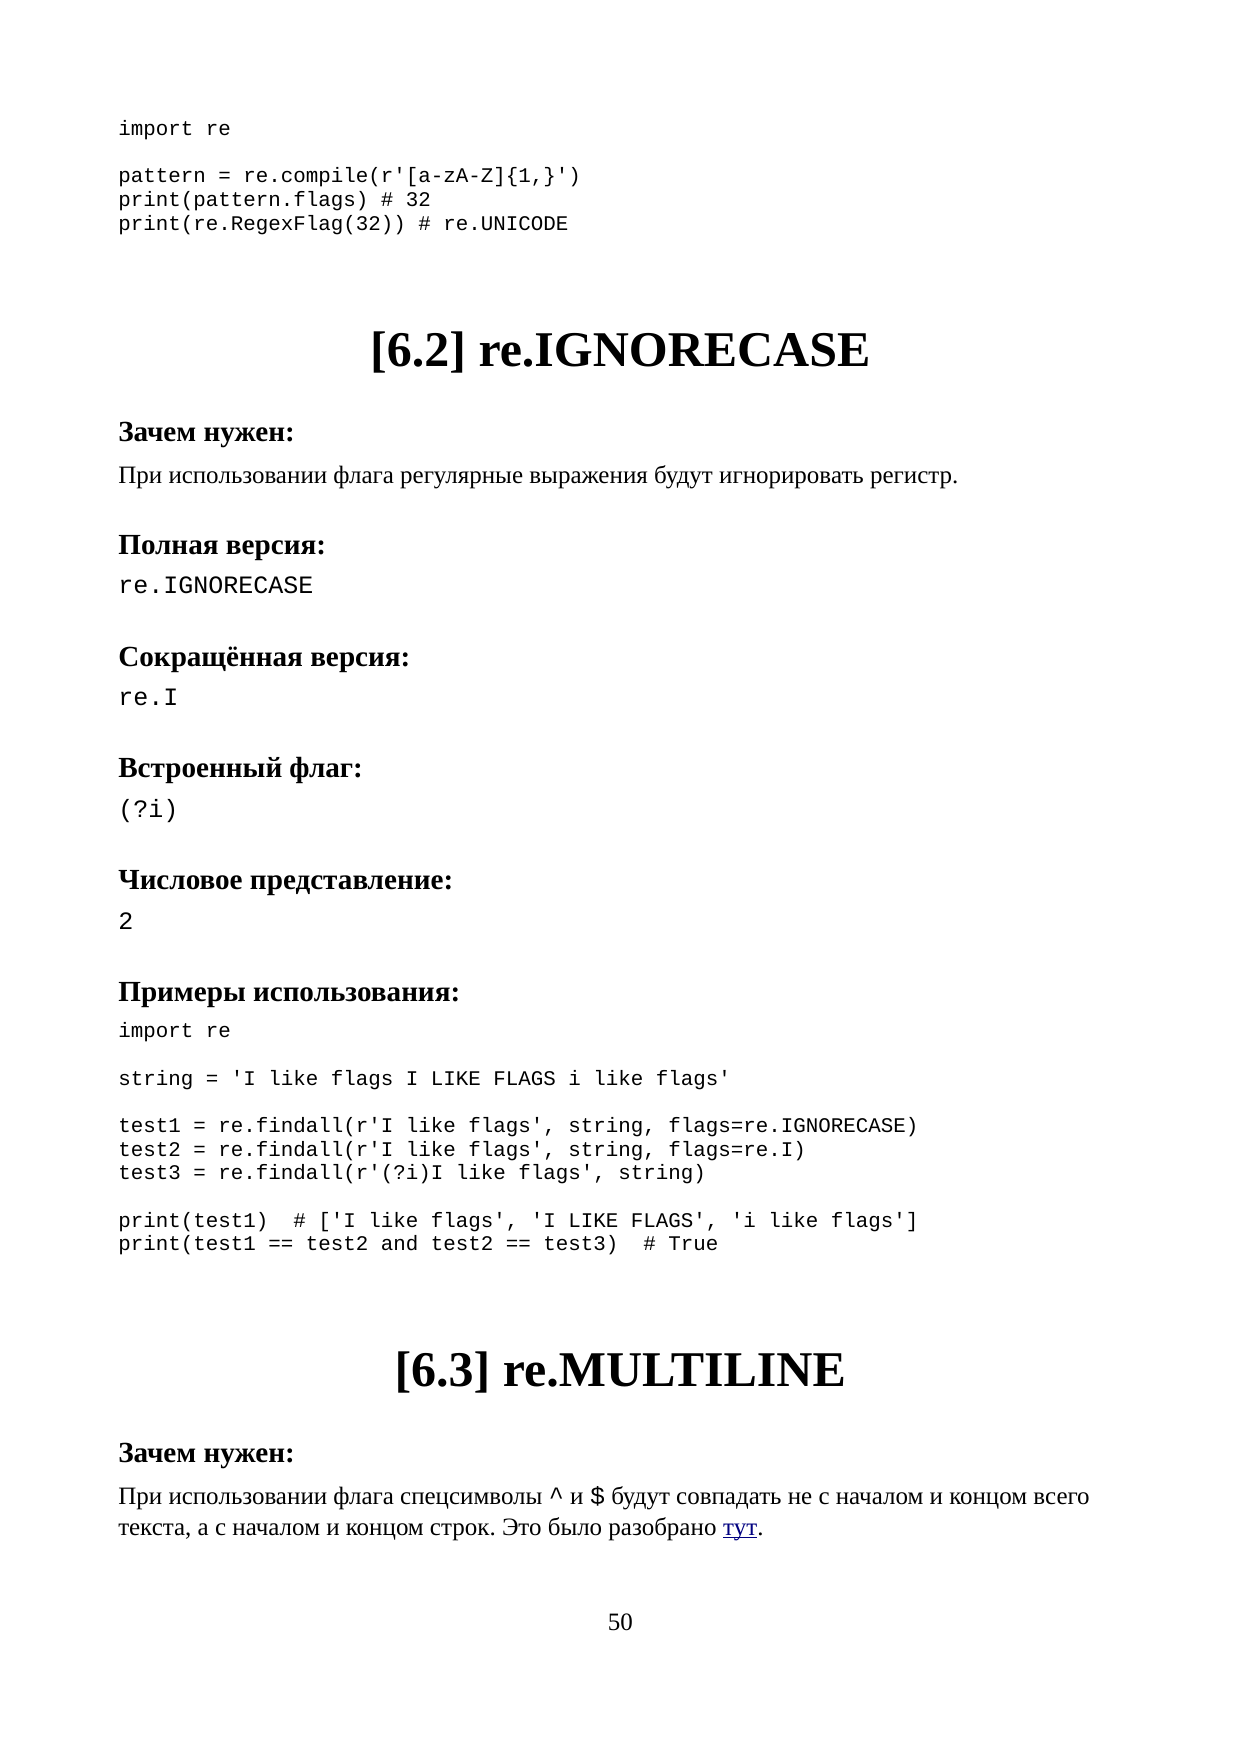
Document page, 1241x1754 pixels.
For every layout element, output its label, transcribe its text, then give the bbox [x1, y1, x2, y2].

subtitle Сокращённая версия: [118, 639, 1122, 672]
subtitle Встроенный флаг: [118, 751, 1122, 784]
subtitle Полная версия: [118, 527, 1122, 560]
text (?i) [118, 797, 1122, 825]
text test1 = re.findall(r'I like flags', string, flags=re.IGNORECASE) [118, 1115, 1122, 1139]
text test2 = re.findall(r'I like flags', string, flags=re.I) [118, 1139, 1122, 1162]
text print(pattern.flags) # 32 [118, 189, 1122, 213]
text string = 'I like flags I LIKE FLAGS i like flags' [118, 1068, 1122, 1091]
subtitle Примеры использования: [118, 974, 1122, 1008]
text При использовании флага регулярные выражения будут игнорировать регистр. [118, 461, 1122, 489]
text print(test1) # ['I like flags', 'I LIKE FLAGS', 'i like flags'] [118, 1209, 1122, 1233]
text print(re.RegexFlag(32)) # re.UNICODE [118, 213, 1122, 236]
text import re [118, 1020, 1122, 1044]
text re.IGNORECASE [118, 573, 1122, 601]
text pattern = re.compile(r'[a-zA-Z]{1,}') [118, 165, 1122, 189]
subtitle Числовое представление: [118, 862, 1122, 896]
text import re [118, 118, 1122, 142]
subtitle Зачем нужен: [118, 1435, 1122, 1469]
text При использовании флага спецсимволы ^ и $ будут совпадать не с началом и концом всего текста, а с началом и концом строк. Это было разобрано тут. [118, 1481, 1122, 1541]
text re.I [118, 685, 1122, 713]
subtitle Зачем нужен: [118, 414, 1122, 448]
text print(test1 == test2 and test2 == test3) # True [118, 1233, 1122, 1257]
subtitle [6.3] re.MULTILINE [118, 1340, 1122, 1398]
subtitle [6.2] re.IGNORECASE [118, 319, 1122, 377]
text test3 = re.findall(r'(?i)I like flags', string) [118, 1162, 1122, 1186]
text 2 [118, 908, 1122, 937]
